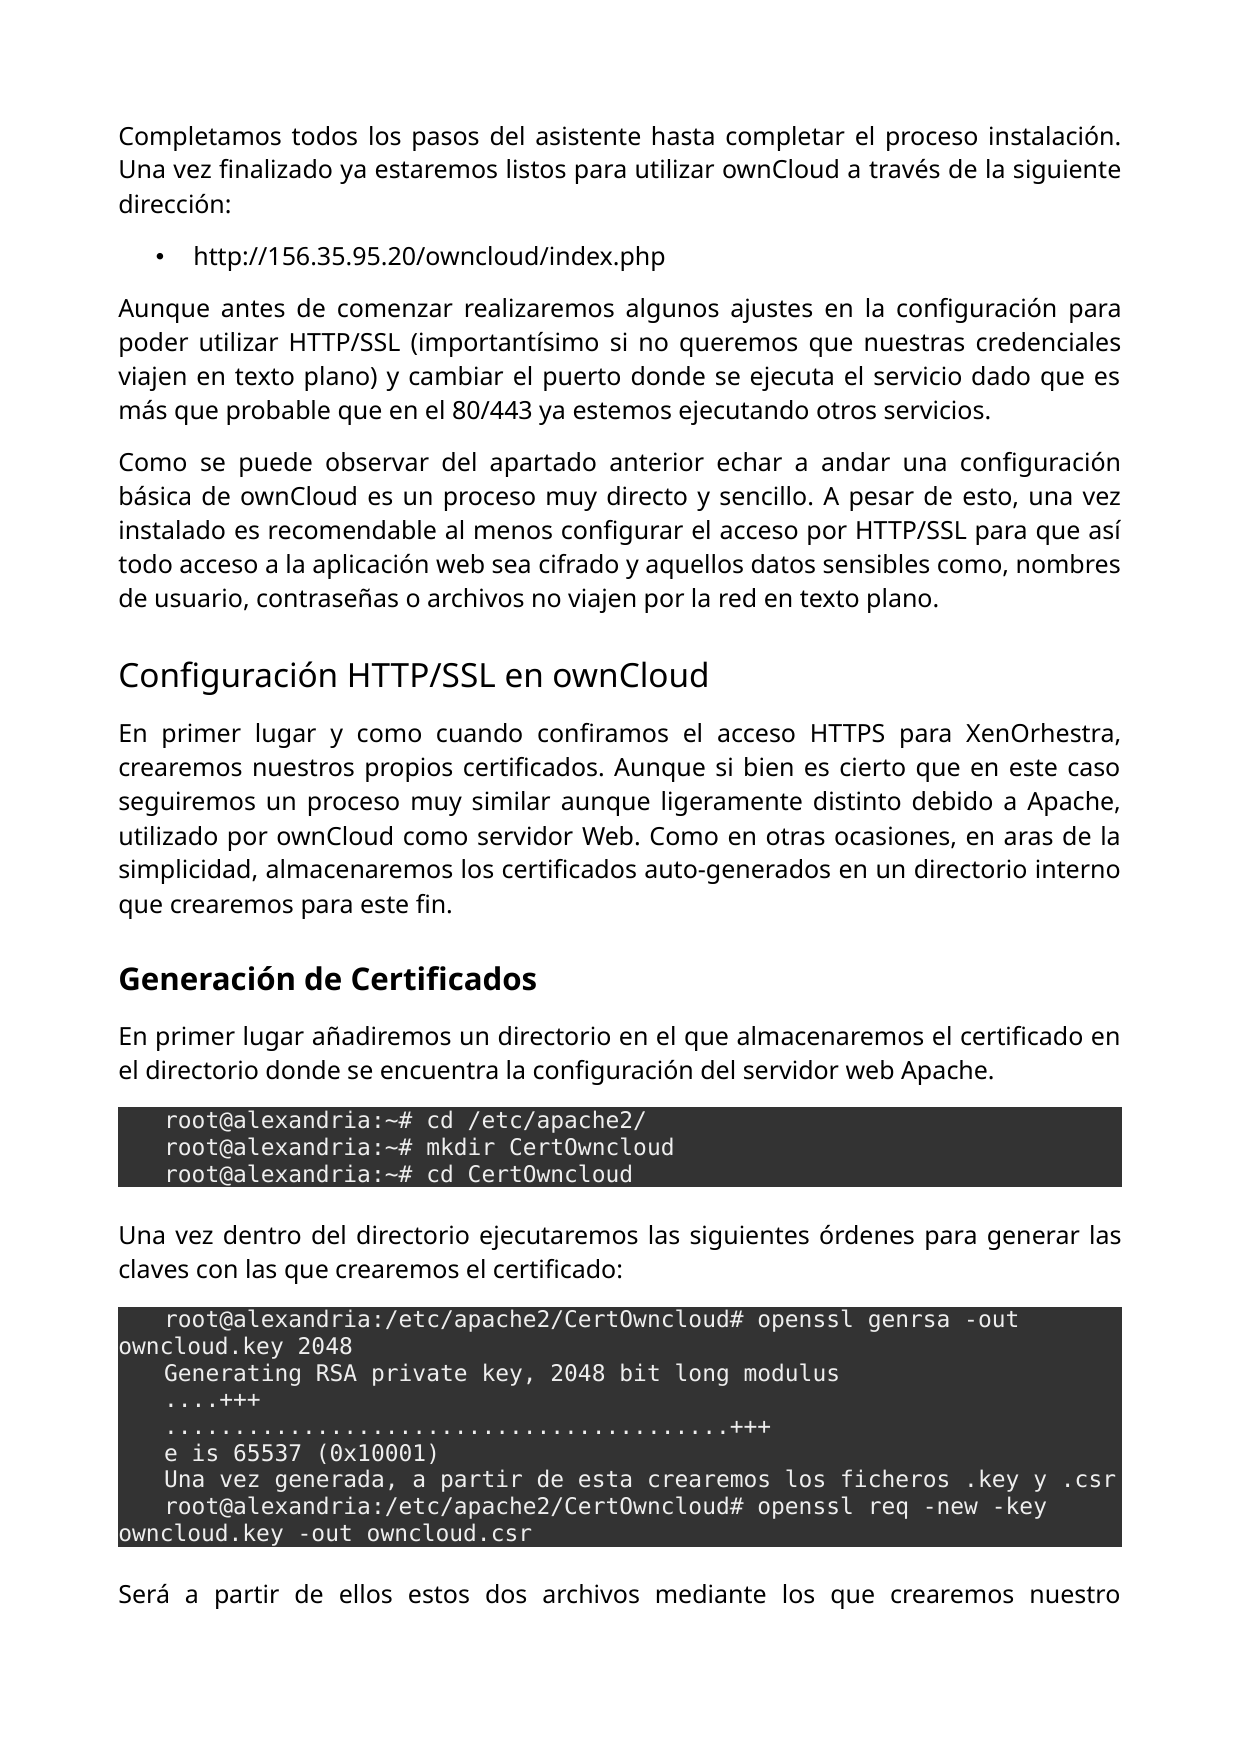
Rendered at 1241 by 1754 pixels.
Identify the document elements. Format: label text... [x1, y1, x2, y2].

text root@alexandria:/etc/apache2/CertOwncloud# openssl genrsa -out owncloud.key 2048 [118, 1307, 1122, 1360]
subtitle Generación de Certificados [118, 957, 1122, 1000]
text Una vez dentro del directorio ejecutaremos las siguientes órdenes para generar las claves con las que crearemos el certificado: [118, 1217, 1122, 1286]
text root@alexandria:/etc/apache2/CertOwncloud# openssl req -new -key owncloud.key -out owncloud.csr [118, 1493, 1122, 1547]
text En primer lugar añadiremos un directorio en el que almacenaremos el certificado en el directorio donde se encuentra la configuración del servidor web Apache. [118, 1018, 1122, 1087]
text Completamos todos los pasos del asistente hasta completar el proceso instalación. Una vez finalizado ya estaremos listos para utilizar ownCloud a través de la siguiente dirección: [118, 118, 1122, 220]
text Aunque antes de comenzar realizaremos algunos ajustes en la configuración para poder utilizar HTTP/SSL (importantísimo si no queremos que nuestras credenciales viajen en texto plano) y cambiar el puerto donde se ejecuta el servicio dado que es más que probable que en el 80/443 ya estemos ejecutando otros servicios. [118, 290, 1122, 427]
text ....+++ [118, 1387, 1122, 1413]
text Generating RSA private key, 2048 bit long modulus [118, 1360, 1122, 1387]
text Una vez generada, a partir de esta crearemos los ficheros .key y .csr [118, 1467, 1122, 1493]
text e is 65537 (0x10001) [118, 1440, 1122, 1467]
subtitle Configuración HTTP/SSL en ownCloud [118, 652, 1122, 697]
text Como se puede observar del apartado anterior echar a andar una configuración básica de ownCloud es un proceso muy directo y sencillo. A pesar de esto, una vez instalado es recomendable al menos configurar el acceso por HTTP/SSL para que así todo acceso a la aplicación web sea cifrado y aquellos datos sensibles como, nombres de usuario, contraseñas o archivos no viajen por la red en texto plano. [118, 445, 1122, 615]
text Será a partir de ellos estos dos archivos mediante los que crearemos nuestro [118, 1577, 1122, 1611]
text root@alexandria:~# mkdir CertOwncloud [118, 1134, 1122, 1161]
text .........................................+++ [118, 1413, 1122, 1440]
text En primer lugar y como cuando confiramos el acceso HTTPS para XenOrhestra, crearemos nuestros propios certificados. Aunque si bien es cierto que en este caso seguiremos un proceso muy similar aunque ligeramente distinto debido a Apache, utilizado por ownCloud como servidor Web. Como en otras ocasiones, en aras de la simplicidad, almacenaremos los certificados auto-generados en un directorio interno que crearemos para este fin. [118, 716, 1122, 920]
list http://156.35.95.20/owncloud/index.php [156, 238, 1122, 272]
text root@alexandria:~# cd CertOwncloud [118, 1161, 1122, 1187]
text root@alexandria:~# cd /etc/apache2/ [118, 1107, 1122, 1134]
